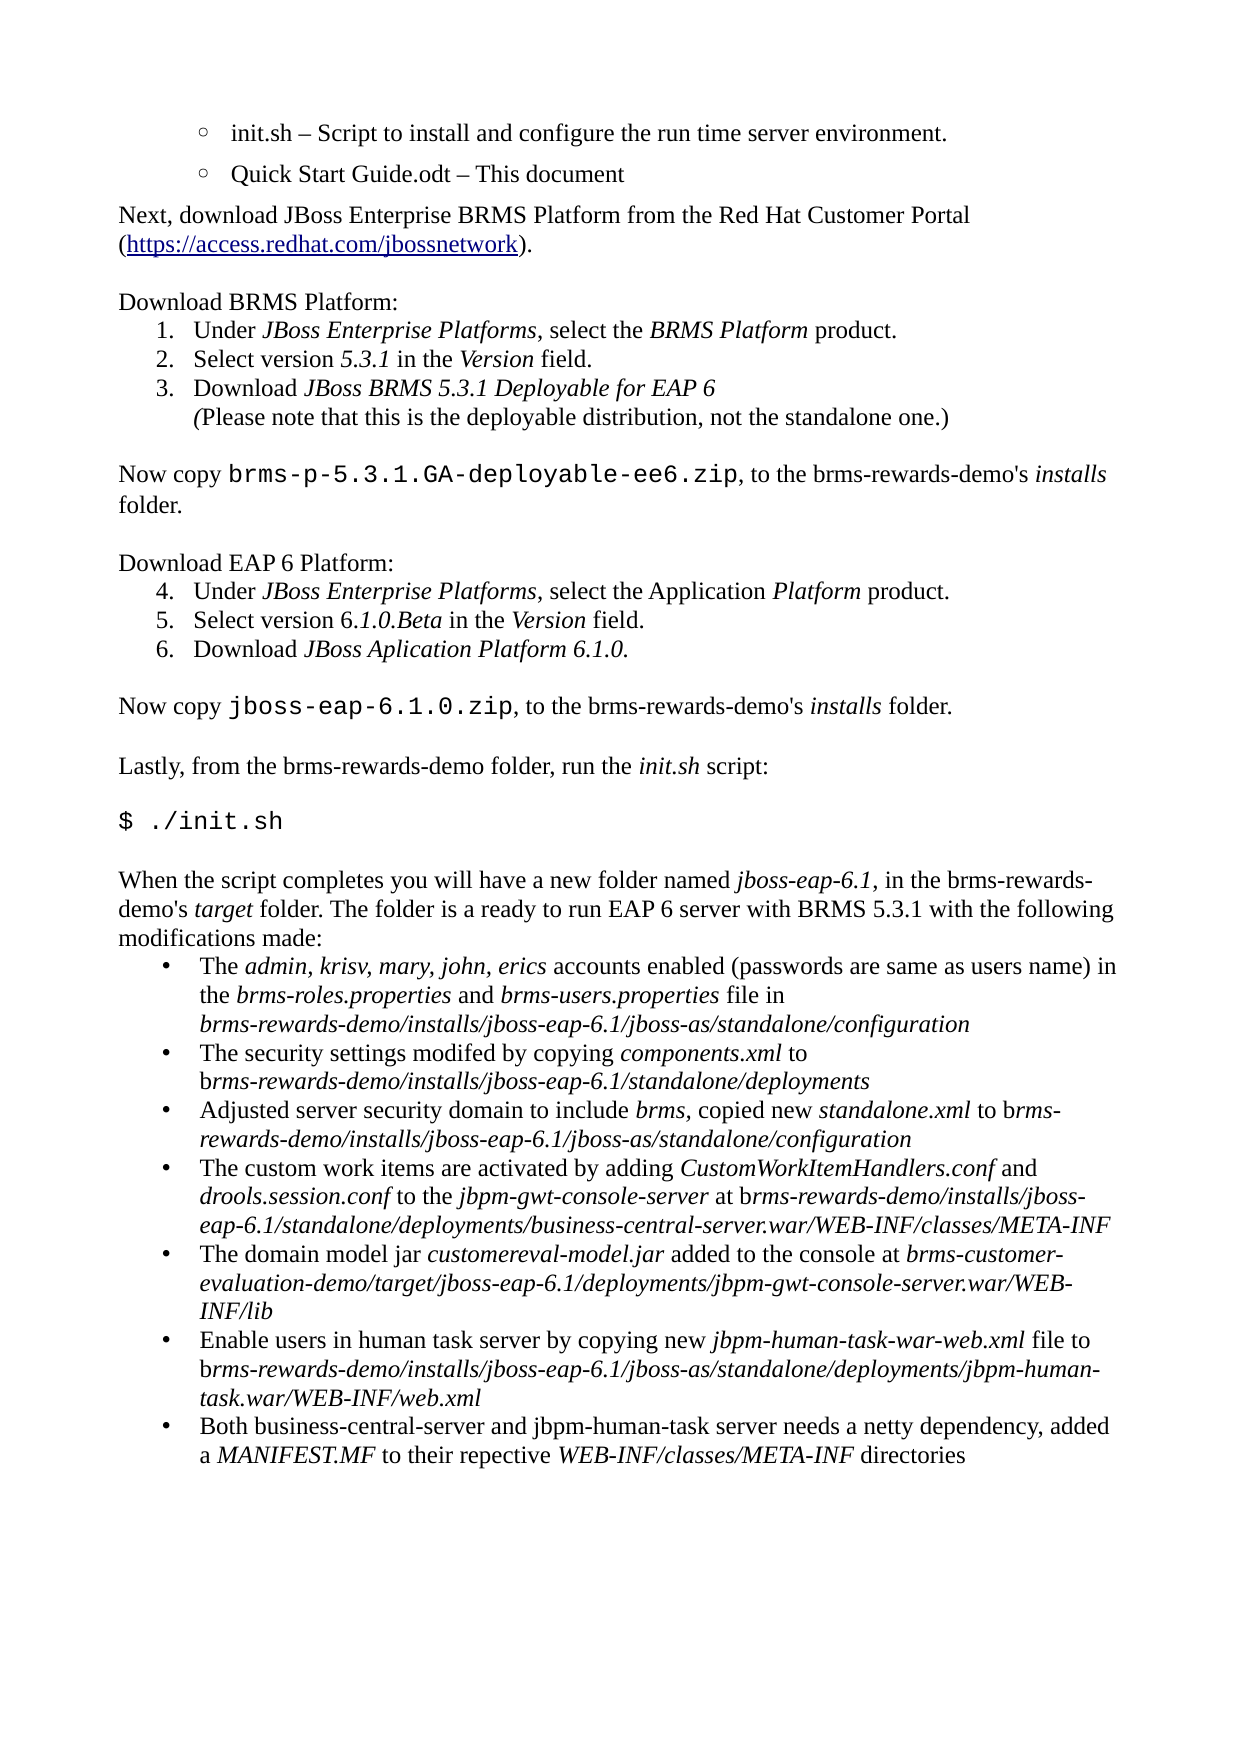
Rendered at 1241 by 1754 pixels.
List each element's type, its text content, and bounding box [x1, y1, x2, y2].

list Enable users in human task server by copying new jbpm-human-task-war-web.xml file to brms-rewards-demo/installs/jboss-eap-6.1/jboss-as/standalone/deployments/jbpm-human-task.war/WEB-INF/web.xml [162, 1325, 1122, 1411]
list Both business-central-server and jbpm-human-task server needs a netty dependency, added a MANIFEST.MF to their repective WEB-INF/classes/META-INF directories [162, 1411, 1122, 1469]
list Download JBoss Aplication Platform 6.1.0. [156, 634, 1122, 663]
list Under JBoss Enterprise Platforms, select the Application Platform product. [156, 576, 1122, 605]
list The custom work items are activated by adding CustomWorkItemHandlers.conf and drools.session.conf to the jbpm-gwt-console-server at brms-rewards-demo/installs/jboss-eap-6.1/standalone/deployments/business-central-server.war/WEB-INF/classes/META-INF [162, 1153, 1122, 1239]
list init.sh – Script to install and configure the run time server environment. [193, 118, 1122, 147]
text $ ./init.sh [118, 808, 1122, 837]
list Adjusted server security domain to include brms, copied new standalone.xml to brms-rewards-demo/installs/jboss-eap-6.1/jboss-as/standalone/configuration [162, 1095, 1122, 1153]
list The domain model jar customereval-model.jar added to the console at brms-customer-evaluation-demo/target/jboss-eap-6.1/deployments/jbpm-gwt-console-server.war/WEB-INF/lib [162, 1239, 1122, 1325]
text Download BRMS Platform: [118, 258, 1122, 316]
list Download JBoss BRMS 5.3.1 Deployable for EAP 6 (Please note that this is the deployable distribution, not the standalone one.) [156, 373, 1122, 431]
text When the script completes you will have a new folder named jboss-eap-6.1, in the brms-rewards-demo's target folder. The folder is a ready to run EAP 6 server with BRMS 5.3.1 with the following modifications made: [118, 865, 1122, 951]
text Now copy brms-p-5.3.1.GA-deployable-ee6.zip, to the brms-rewards-demo's installs folder. [118, 459, 1122, 519]
list The security settings modifed by copying components.xml to brms-rewards-demo/installs/jboss-eap-6.1/standalone/deployments [162, 1038, 1122, 1095]
list Select version 5.3.1 in the Version field. [156, 344, 1122, 373]
text Download EAP 6 Platform: [118, 548, 1122, 576]
list The admin, krisv, mary, john, erics accounts enabled (passwords are same as users name) in the brms-roles.properties and brms-users.properties file in brms-rewards-demo/installs/jboss-eap-6.1/jboss-as/standalone/configuration [162, 951, 1122, 1038]
text Lastly, from the brms-rewards-demo folder, run the init.sh script: [118, 751, 1122, 780]
list Under JBoss Enterprise Platforms, select the BRMS Platform product. [156, 316, 1122, 344]
text Next, download JBoss Enterprise BRMS Platform from the Red Hat Customer Portal (https://access.redhat.com/jbossnetwork). [118, 201, 1122, 258]
text Now copy jboss-eap-6.1.0.zip, to the brms-rewards-demo's installs folder. [118, 691, 1122, 722]
list Quick Start Guide.odt – This document [193, 159, 1122, 188]
list Select version 6.1.0.Beta in the Version field. [156, 605, 1122, 634]
